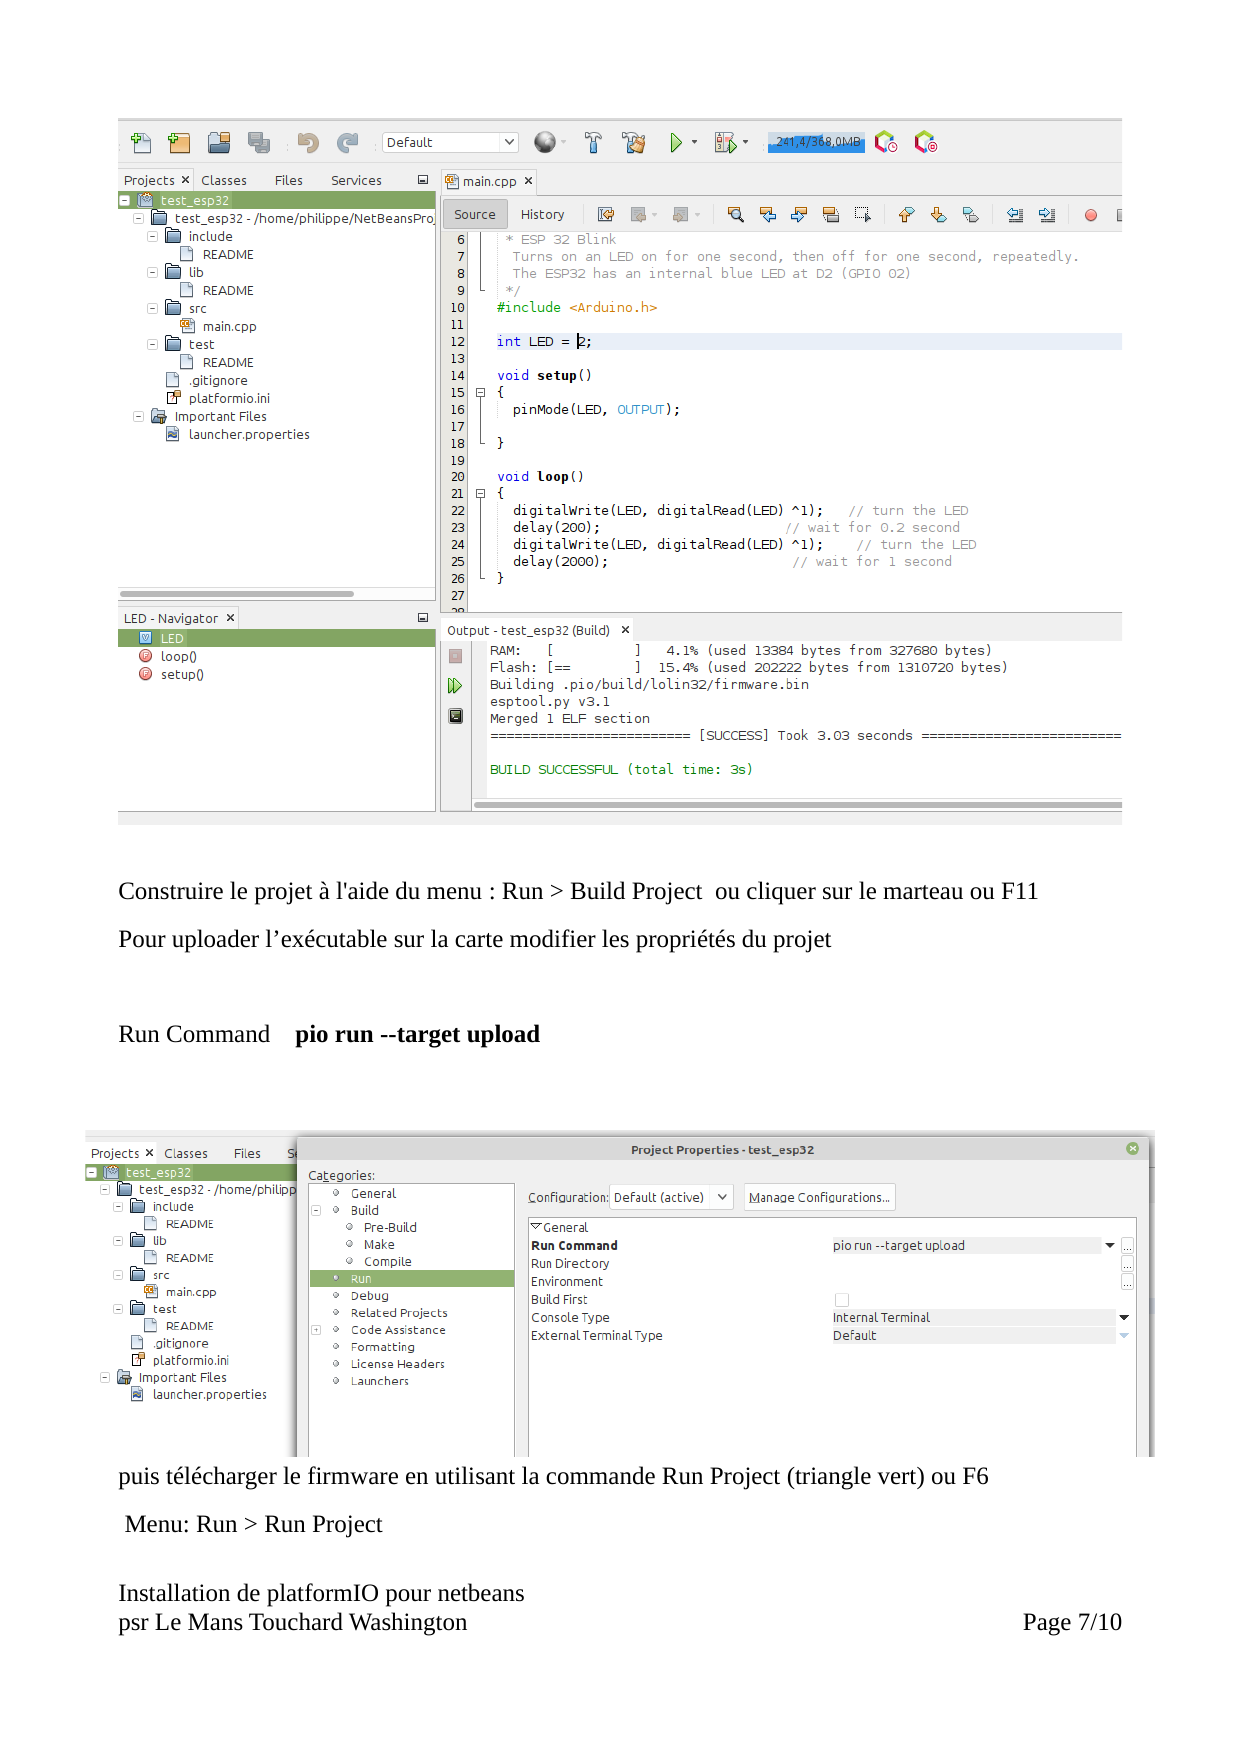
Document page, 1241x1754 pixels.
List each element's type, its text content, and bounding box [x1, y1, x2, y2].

text Menu: Run > Run Project [118, 1509, 1122, 1538]
picture [85, 1130, 1155, 1457]
text Construire le projet à l'aide du menu : Run > Build Project ou cliquer sur le marteau ou F11 [118, 876, 1122, 905]
text Run Command pio run --target upload [118, 1019, 1122, 1048]
text Pour uploader l’exécutable sur la carte modifier les propriétés du projet [118, 924, 1122, 952]
picture [118, 118, 1123, 825]
text puis télécharger le firmware en utilisant la commande Run Project (triangle vert) ou F6 [118, 1457, 1122, 1490]
text [118, 1114, 1122, 1130]
